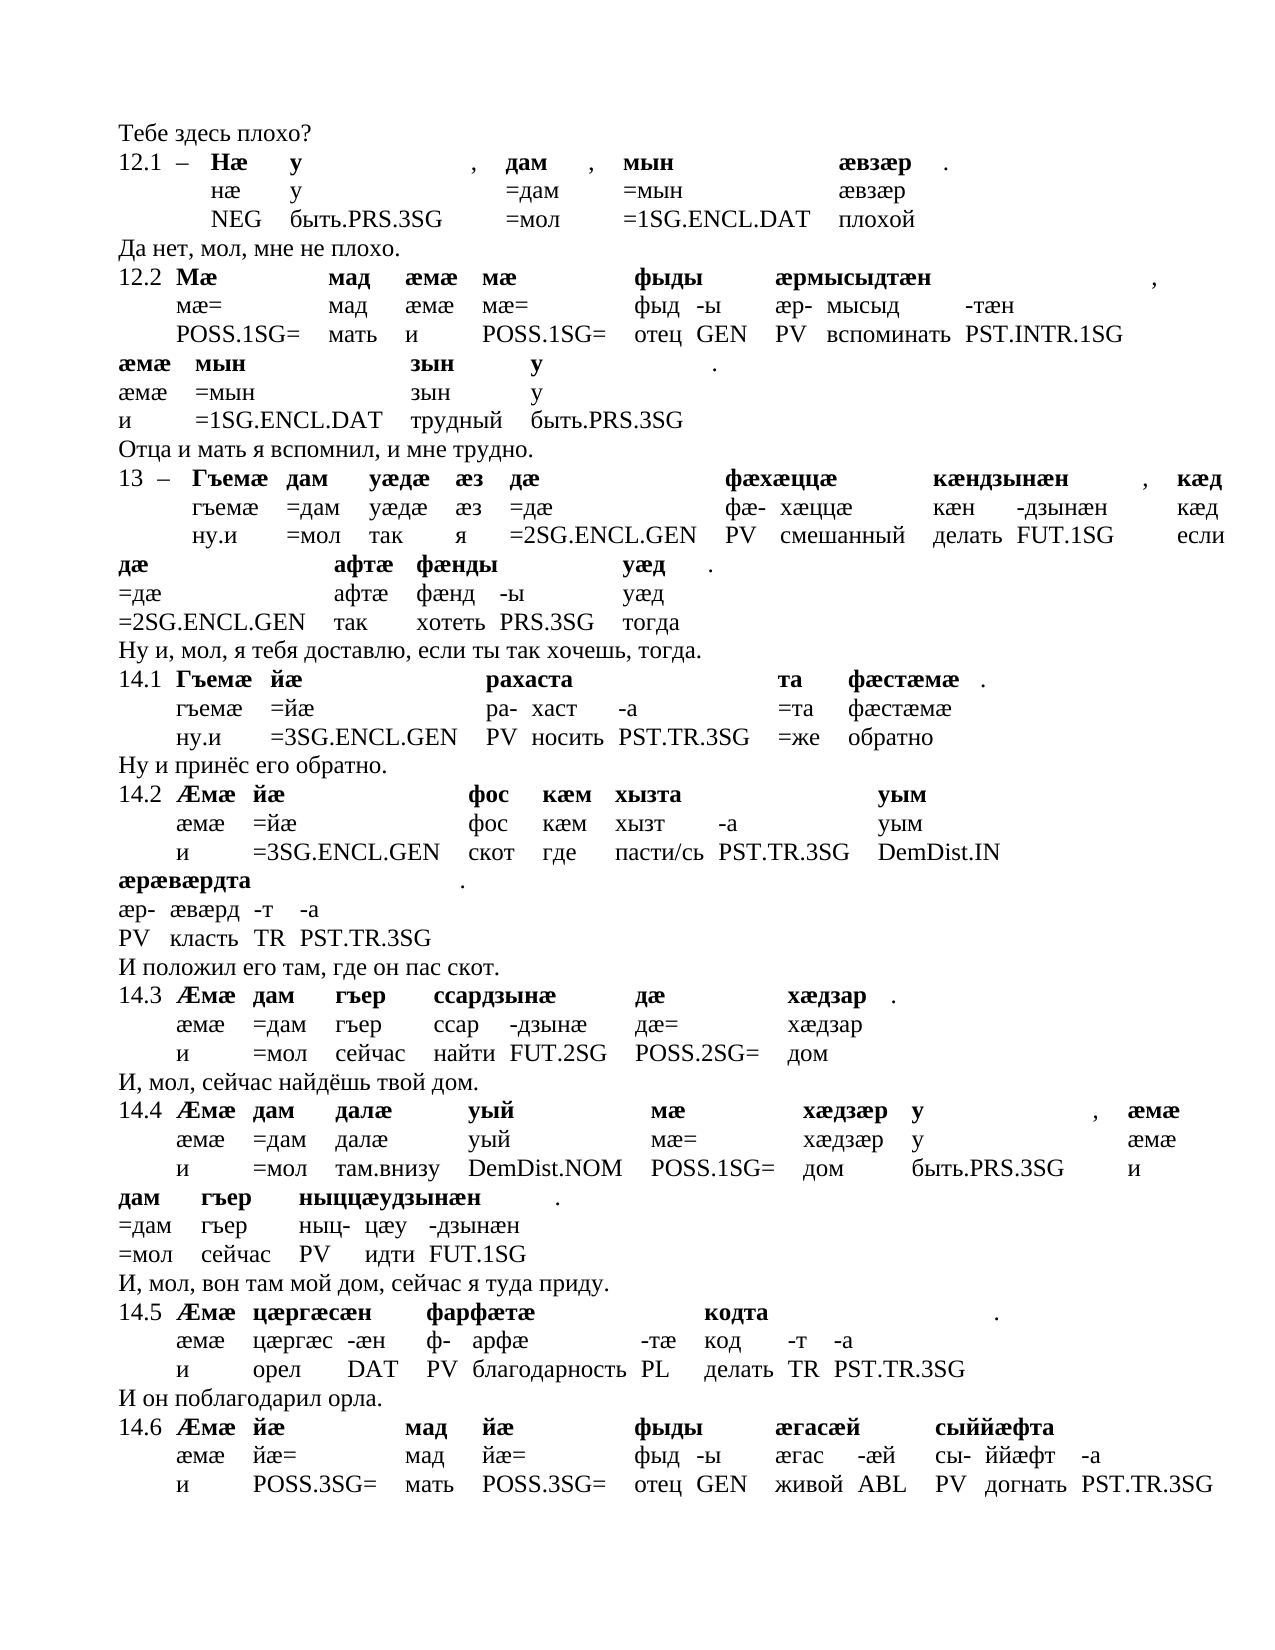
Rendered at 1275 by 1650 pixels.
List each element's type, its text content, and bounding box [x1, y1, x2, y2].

text , [1142, 463, 1163, 492]
text у [289, 147, 457, 176]
text æвзæр [838, 147, 929, 176]
text дæ [635, 981, 773, 1009]
text æгас [775, 1441, 843, 1469]
text мын [195, 348, 397, 377]
text æмæ [1127, 1096, 1190, 1124]
text дам [253, 1096, 321, 1124]
text хæдзар [787, 1009, 863, 1038]
text там.внизу [335, 1153, 440, 1182]
text -а [1081, 1441, 1213, 1469]
text PST.TR.3SG [299, 923, 432, 952]
text скот [468, 837, 515, 866]
text -дзынæн [429, 1211, 527, 1239]
text GEN [696, 319, 747, 348]
text -а [299, 894, 432, 923]
text =дæ [118, 578, 306, 607]
text хотеть [416, 607, 486, 636]
text =та [778, 693, 820, 722]
text у [911, 1124, 1065, 1153]
text PV [725, 521, 766, 549]
text =дам [286, 492, 341, 521]
text и [1127, 1153, 1177, 1182]
text -а [718, 808, 850, 837]
text æз [455, 463, 496, 492]
text отец [634, 319, 682, 348]
text гъер [335, 1009, 406, 1038]
text гъер [201, 1182, 285, 1211]
text PST.INTR.1SG [965, 319, 1123, 348]
text уæдæ [369, 463, 441, 492]
text 13 [118, 463, 143, 492]
text мад [405, 1441, 454, 1469]
text PL [641, 1354, 677, 1383]
text живой [775, 1469, 843, 1498]
text -тæ [641, 1326, 677, 1354]
text плохой [838, 204, 915, 233]
text фæстæмæ [848, 664, 966, 693]
text . [459, 866, 480, 894]
text PRS.3SG [499, 607, 595, 636]
text догнать [985, 1469, 1067, 1498]
text так [333, 607, 388, 636]
text и [176, 1354, 225, 1383]
text PST.TR.3SG [1081, 1469, 1213, 1498]
text тогда [622, 607, 680, 636]
text -а [618, 693, 750, 722]
text благодарность [472, 1354, 627, 1383]
text сейчас [335, 1038, 406, 1067]
text хæдзар [787, 981, 877, 1009]
text хæдзæр [803, 1096, 898, 1124]
text Æмæ [176, 1096, 239, 1124]
text пасти/сь [615, 837, 704, 866]
text уым [878, 779, 1014, 808]
text мать [405, 1469, 454, 1498]
text PST.TR.3SG [618, 722, 750, 751]
text и [176, 1038, 225, 1067]
text йæ [253, 779, 454, 808]
text мысыд [826, 291, 951, 319]
text гъемæ [176, 693, 243, 722]
text Тебе здесь плохо? [118, 118, 1249, 147]
text =дам [253, 1124, 308, 1153]
text дæ [509, 463, 711, 492]
text æр- [118, 894, 156, 923]
text 14.4 [118, 1096, 162, 1124]
text æрæвæрдта [118, 866, 446, 894]
text хызта [615, 779, 864, 808]
text и [405, 319, 454, 348]
text 14.6 [118, 1412, 162, 1441]
text . [554, 1182, 575, 1211]
text . [707, 549, 728, 578]
text цæргæсæн [253, 1297, 412, 1326]
text йæ= [253, 1441, 377, 1469]
text и [118, 406, 167, 434]
text æмæ [118, 348, 181, 377]
text Æмæ [176, 981, 239, 1009]
text , [471, 147, 492, 176]
text И он поблагодарил орла. [118, 1383, 1249, 1412]
text DemDist.NOM [468, 1153, 623, 1182]
text мын [623, 147, 824, 176]
text йæ= [482, 1441, 607, 1469]
text мæ [651, 1096, 789, 1124]
text TR [788, 1354, 820, 1383]
text хæццæ [780, 492, 905, 521]
text POSS.3SG= [253, 1469, 377, 1498]
text арфæ [472, 1326, 627, 1354]
text зын [410, 348, 517, 377]
text =мол [505, 204, 560, 233]
text . [980, 664, 1001, 693]
text PST.TR.3SG [833, 1354, 966, 1383]
text афтæ [333, 578, 388, 607]
text =2SG.ENCL.GEN [509, 521, 697, 549]
text кæм [542, 779, 601, 808]
text =мын [195, 377, 383, 406]
text . [890, 981, 911, 1009]
text -тæн [965, 291, 1123, 319]
text Мæ [176, 262, 314, 291]
text =мол [253, 1153, 308, 1182]
text æрмысыдтæн [775, 262, 1137, 291]
text – [176, 147, 197, 176]
text æз [455, 492, 482, 521]
text POSS.1SG= [651, 1153, 775, 1182]
text хæдзæр [803, 1124, 884, 1153]
text Да нет, мол, мне не плохо. [118, 233, 1249, 262]
text æмæ [176, 1124, 225, 1153]
text фæ- [725, 492, 766, 521]
text так [369, 521, 427, 549]
text мæ [482, 262, 620, 291]
text FUT.2SG [509, 1038, 607, 1067]
text фæхæццæ [725, 463, 919, 492]
text =3SG.ENCL.GEN [270, 722, 458, 751]
text PV [486, 722, 518, 751]
text у [530, 377, 684, 406]
text И положил его там, где он пас скот. [118, 952, 1249, 981]
text ну.и [176, 722, 243, 751]
text æвзæр [838, 176, 915, 204]
text Гъемæ [192, 463, 272, 492]
text далæ [335, 1124, 440, 1153]
text быть.PRS.3SG [289, 204, 443, 233]
text æр- [775, 291, 813, 319]
text , [588, 147, 609, 176]
text и [176, 837, 225, 866]
text йæ [270, 664, 472, 693]
text =мол [118, 1239, 173, 1268]
text гъемæ [192, 492, 259, 521]
text хызт [615, 808, 704, 837]
text сейчас [201, 1239, 271, 1268]
text дам [286, 463, 355, 492]
text POSS.1SG= [176, 319, 300, 348]
text уый [468, 1096, 637, 1124]
text =2SG.ENCL.GEN [118, 607, 306, 636]
text . [993, 1297, 1014, 1326]
text =1SG.ENCL.DAT [195, 406, 383, 434]
text кæм [542, 808, 587, 837]
text =дам [253, 1009, 308, 1038]
text быть.PRS.3SG [911, 1153, 1065, 1182]
text сыййæфта [935, 1412, 1227, 1441]
text ра- [486, 693, 518, 722]
text рахаста [486, 664, 764, 693]
text фарфæтæ [426, 1297, 690, 1326]
text фыд [634, 1441, 682, 1469]
text =3SG.ENCL.GEN [253, 837, 440, 866]
text орел [253, 1354, 333, 1383]
text дам [118, 1182, 187, 1211]
text уый [468, 1124, 623, 1153]
text =дам [118, 1211, 173, 1239]
text GEN [696, 1469, 747, 1498]
text Отца и мать я вспомнил, и мне трудно. [118, 434, 1249, 463]
text делать [704, 1354, 774, 1383]
text мать [328, 319, 377, 348]
text гъер [335, 981, 419, 1009]
text йæ [482, 1412, 620, 1441]
text æмæ [1127, 1124, 1177, 1153]
text фос [468, 779, 529, 808]
text ныццæудзынæн [299, 1182, 541, 1211]
text DAT [347, 1354, 398, 1383]
text 14.5 [118, 1297, 162, 1326]
text =йæ [270, 693, 458, 722]
text мæ= [651, 1124, 775, 1153]
text æмæ [405, 262, 468, 291]
text дам [505, 147, 574, 176]
text -т [254, 894, 286, 923]
text =йæ [253, 808, 440, 837]
text И, мол, вон там мой дом, сейчас я туда приду. [118, 1268, 1249, 1297]
text и [176, 1469, 225, 1498]
text =1SG.ENCL.DAT [623, 204, 811, 233]
text дæ= [635, 1009, 759, 1038]
text =же [778, 722, 820, 751]
text PV [118, 923, 156, 952]
text =мын [623, 176, 811, 204]
text кæд [1177, 463, 1239, 492]
text вспоминать [826, 319, 951, 348]
text =мол [253, 1038, 308, 1067]
text мæ= [176, 291, 300, 319]
text уæд [622, 578, 680, 607]
text дæ [118, 549, 320, 578]
text , [1151, 262, 1172, 291]
text Æмæ [176, 1297, 239, 1326]
text ну.и [192, 521, 259, 549]
text дам [253, 981, 321, 1009]
text DemDist.IN [878, 837, 1001, 866]
text -ы [696, 1441, 747, 1469]
text кодта [704, 1297, 979, 1326]
text у [530, 348, 698, 377]
text æмæ [176, 1441, 225, 1469]
text где [542, 837, 587, 866]
text TR [254, 923, 286, 952]
text быть.PRS.3SG [530, 406, 684, 434]
text æмæ [405, 291, 454, 319]
text кæн [933, 492, 1003, 521]
text ссар [433, 1009, 496, 1038]
text делать [933, 521, 1003, 549]
text кæндзынæн [933, 463, 1128, 492]
text мæ= [482, 291, 607, 319]
text æмæ [176, 808, 225, 837]
text трудный [410, 406, 503, 434]
text -а [833, 1326, 966, 1354]
text уæд [622, 549, 694, 578]
text POSS.3SG= [482, 1469, 607, 1498]
text зын [410, 377, 503, 406]
text носить [531, 722, 604, 751]
text ныц- [299, 1211, 351, 1239]
text Гъемæ [176, 664, 256, 693]
text FUT.1SG [429, 1239, 527, 1268]
text 14.1 [118, 664, 162, 693]
text кæд [1177, 492, 1225, 521]
text -æй [857, 1441, 907, 1469]
text смешанный [780, 521, 905, 549]
text фæстæмæ [848, 693, 952, 722]
text фыды [634, 262, 761, 291]
text уым [878, 808, 1001, 837]
text класть [169, 923, 240, 952]
text 14.3 [118, 981, 162, 1009]
text -дзынæ [509, 1009, 607, 1038]
text цæу [364, 1211, 415, 1239]
text ййæфт [985, 1441, 1067, 1469]
text далæ [335, 1096, 454, 1124]
text Ну и, мол, я тебя доставлю, если ты так хочешь, тогда. [118, 636, 1249, 664]
text идти [364, 1239, 415, 1268]
text =мол [286, 521, 341, 549]
text PV [299, 1239, 351, 1268]
text -æн [347, 1326, 398, 1354]
text если [1177, 521, 1225, 549]
text -ы [499, 578, 595, 607]
text хаст [531, 693, 604, 722]
text мад [328, 291, 377, 319]
text сы- [935, 1441, 971, 1469]
text æмæ [118, 377, 167, 406]
text фыд [634, 291, 682, 319]
text обратно [848, 722, 952, 751]
text 12.2 [118, 262, 162, 291]
text афтæ [333, 549, 402, 578]
text PV [935, 1469, 971, 1498]
text И, мол, сейчас найдёшь твой дом. [118, 1067, 1249, 1096]
text фæнд [416, 578, 486, 607]
text нæ [211, 176, 262, 204]
text PV [775, 319, 813, 348]
text та [778, 664, 834, 693]
text гъер [201, 1211, 271, 1239]
text код [704, 1326, 774, 1354]
text 12.1 [118, 147, 162, 176]
text мад [328, 262, 391, 291]
text PST.TR.3SG [718, 837, 850, 866]
text фæнды [416, 549, 608, 578]
text я [455, 521, 482, 549]
text Ну и принёс его обратно. [118, 751, 1249, 779]
text -т [788, 1326, 820, 1354]
text мад [405, 1412, 468, 1441]
text отец [634, 1469, 682, 1498]
text -дзынæн [1016, 492, 1114, 521]
text у [911, 1096, 1079, 1124]
text дом [787, 1038, 863, 1067]
text йæ [253, 1412, 391, 1441]
text æвæрд [169, 894, 240, 923]
text =дам [505, 176, 560, 204]
text ссардзынæ [433, 981, 621, 1009]
text – [157, 463, 178, 492]
text ABL [857, 1469, 907, 1498]
text и [176, 1153, 225, 1182]
text найти [433, 1038, 496, 1067]
text фыды [634, 1412, 761, 1441]
text Æмæ [176, 1412, 239, 1441]
text POSS.2SG= [635, 1038, 759, 1067]
text æмæ [176, 1009, 225, 1038]
text ф- [426, 1326, 458, 1354]
text FUT.1SG [1016, 521, 1114, 549]
text уæдæ [369, 492, 427, 521]
text æмæ [176, 1326, 225, 1354]
text -ы [696, 291, 747, 319]
text POSS.1SG= [482, 319, 607, 348]
text фос [468, 808, 515, 837]
text у [289, 176, 443, 204]
text 14.2 [118, 779, 162, 808]
text . [943, 147, 964, 176]
text цæргæс [253, 1326, 333, 1354]
text дом [803, 1153, 884, 1182]
text . [711, 348, 732, 377]
text Нæ [211, 147, 276, 176]
text =дæ [509, 492, 697, 521]
text , [1092, 1096, 1113, 1124]
text Æмæ [176, 779, 239, 808]
text NEG [211, 204, 262, 233]
text PV [426, 1354, 458, 1383]
text æгасæй [775, 1412, 921, 1441]
